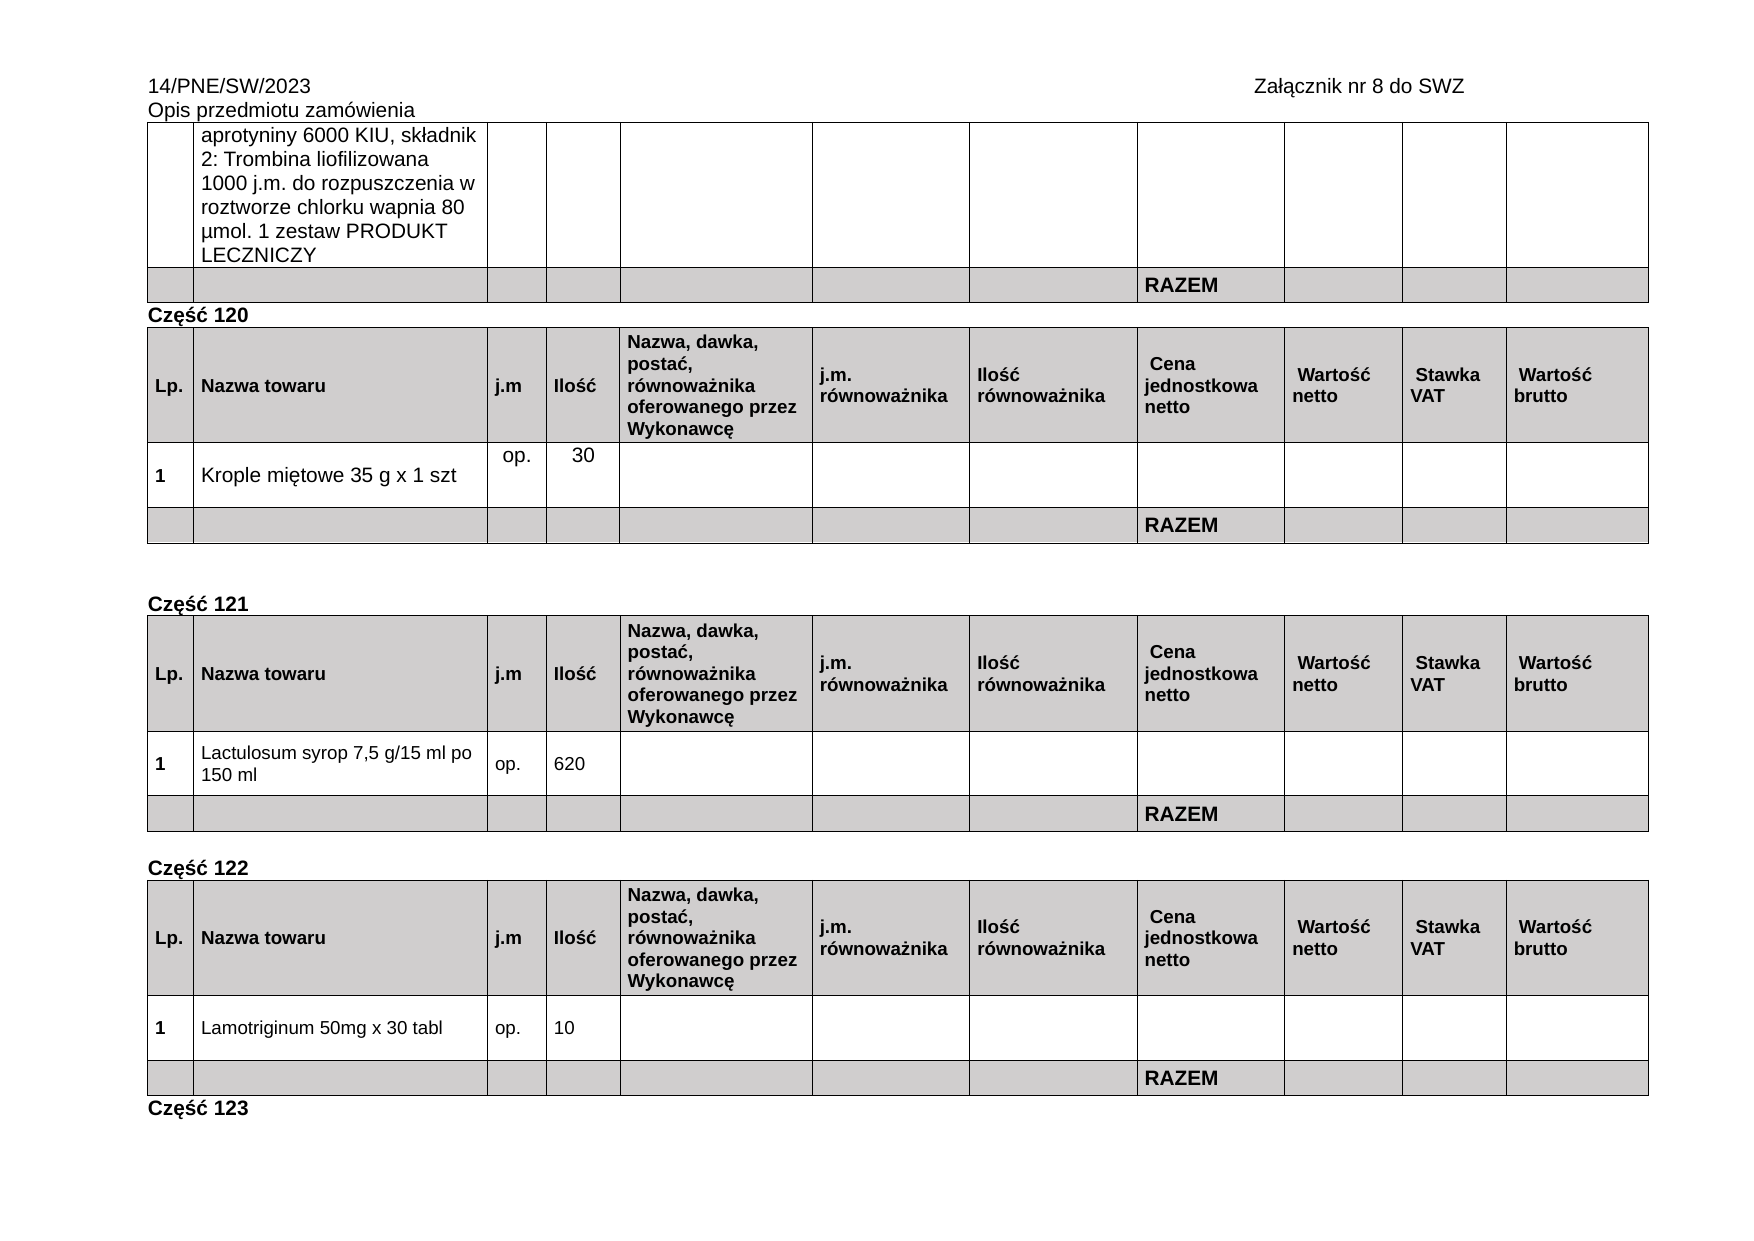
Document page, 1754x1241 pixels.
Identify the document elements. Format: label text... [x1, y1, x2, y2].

table_cell [1138, 732, 1284, 795]
table_header Nazwa, dawka, postać, równoważnika oferowanego przez Wykonawcę [621, 616, 812, 731]
table_cell [1403, 268, 1506, 302]
table_cell [194, 796, 487, 831]
table_header Nazwa, dawka, postać, równoważnika oferowanego przez Wykonawcę [620, 328, 812, 442]
table_cell [1507, 732, 1648, 795]
table_cell [194, 508, 487, 542]
table_cell [813, 123, 969, 267]
table_cell Lamotriginum 50mg x 30 tabl [194, 996, 487, 1060]
table_header Ilość [547, 328, 619, 442]
table_cell [1507, 1061, 1648, 1095]
table_cell [1507, 123, 1648, 267]
table_cell [970, 443, 1137, 507]
table_cell [1403, 732, 1506, 795]
table_cell op. [488, 996, 546, 1060]
table_cell [813, 1061, 969, 1095]
table_cell [547, 268, 620, 302]
table_cell [621, 123, 812, 267]
table_header Ilość [547, 881, 620, 995]
table_cell [1507, 443, 1648, 507]
table_header j.m [488, 616, 546, 731]
table_header Wartość brutto [1507, 328, 1648, 442]
table_cell [1285, 268, 1402, 302]
table_cell 1 [148, 732, 193, 795]
table_cell RAZEM [1138, 268, 1284, 302]
table_cell [813, 996, 969, 1060]
table_header Wartość brutto [1507, 616, 1648, 731]
table_header Wartość netto [1285, 616, 1402, 731]
table_cell [488, 1061, 546, 1095]
table_header Ilość równoważnika [970, 616, 1137, 731]
table_cell [813, 732, 969, 795]
table_cell [1403, 443, 1506, 507]
table_cell [1507, 796, 1648, 831]
table_header Cena jednostkowa netto [1138, 328, 1284, 442]
table_header Wartość brutto [1507, 881, 1648, 995]
table_cell [547, 1061, 620, 1095]
table_cell [813, 443, 969, 507]
table_cell [1285, 732, 1402, 795]
table_cell 1 [148, 443, 193, 507]
table_cell [488, 508, 546, 542]
table_cell [970, 796, 1137, 831]
table_cell [1403, 508, 1506, 542]
table_header Nazwa, dawka, postać, równoważnika oferowanego przez Wykonawcę [621, 881, 812, 995]
table_cell 10 [547, 996, 620, 1060]
table_header Nazwa towaru [194, 328, 487, 442]
table_cell [1507, 508, 1648, 542]
table_cell [1138, 996, 1284, 1060]
table_cell [148, 508, 193, 542]
table_cell [970, 268, 1137, 302]
table_cell [1138, 443, 1284, 507]
table_cell aprotyniny 6000 KIU, składnik 2: Trombina liofilizowana 1000 j.m. do rozpuszczenia w roztworze chlorku wapnia 80 µmol. 1 zestaw PRODUKT LECZNICZY [194, 123, 487, 267]
table_cell [194, 1061, 487, 1095]
table_cell [1403, 123, 1506, 267]
table_cell [1285, 1061, 1402, 1095]
table_cell RAZEM [1138, 508, 1284, 542]
text Część 123 [148, 1096, 1606, 1120]
table_header Cena jednostkowa netto [1138, 616, 1284, 731]
table_cell [488, 123, 546, 267]
table_cell [547, 123, 620, 267]
table_cell [970, 123, 1137, 267]
table_header Wartość netto [1285, 881, 1402, 995]
table_cell [1403, 996, 1506, 1060]
table_cell [621, 1061, 812, 1095]
text Część 120 [148, 303, 1606, 327]
table_header Lp. [148, 881, 193, 995]
table_header j.m. równoważnika [813, 328, 969, 442]
table_cell [621, 796, 812, 831]
table_header Lp. [148, 328, 193, 442]
table_header Ilość [547, 616, 620, 731]
table_cell [547, 508, 619, 542]
table_cell [970, 508, 1137, 542]
table_cell [621, 268, 812, 302]
table_header j.m [488, 328, 546, 442]
table_cell [1403, 796, 1506, 831]
table_cell [488, 796, 546, 831]
table_header Nazwa towaru [194, 616, 487, 731]
table_header j.m [488, 881, 546, 995]
table_cell Lactulosum syrop 7,5 g/15 ml po 150 ml [194, 732, 487, 795]
table_cell [547, 796, 620, 831]
table_cell [620, 508, 812, 542]
table_header Stawka VAT [1403, 328, 1506, 442]
table_cell [970, 1061, 1137, 1095]
table_cell [1507, 268, 1648, 302]
table_cell [148, 123, 193, 267]
table_cell [148, 268, 193, 302]
text Część 121 [148, 591, 1606, 615]
table_cell [1285, 123, 1402, 267]
table_cell [621, 996, 812, 1060]
table_cell [1285, 443, 1402, 507]
table_cell [620, 443, 812, 507]
table_header j.m. równoważnika [813, 881, 969, 995]
table_cell [1507, 996, 1648, 1060]
table_cell RAZEM [1138, 1061, 1284, 1095]
table_header j.m. równoważnika [813, 616, 969, 731]
table_cell [1138, 123, 1284, 267]
table_cell [1285, 796, 1402, 831]
table_header Ilość równoważnika [970, 328, 1137, 442]
table_cell op. [488, 732, 546, 795]
table_cell [1285, 996, 1402, 1060]
table_cell [148, 796, 193, 831]
table_cell [813, 508, 969, 542]
table_header Stawka VAT [1403, 881, 1506, 995]
table_header Wartość netto [1285, 328, 1402, 442]
table_cell [970, 732, 1137, 795]
table_cell [970, 996, 1137, 1060]
table_header Ilość równoważnika [970, 881, 1137, 995]
table_cell [148, 1061, 193, 1095]
table_cell 30 [547, 443, 619, 507]
table_cell [194, 268, 487, 302]
table_cell [813, 268, 969, 302]
table_header Stawka VAT [1403, 616, 1506, 731]
table_cell 620 [547, 732, 620, 795]
table_cell [1403, 1061, 1506, 1095]
table_header Nazwa towaru [194, 881, 487, 995]
table_cell RAZEM [1138, 796, 1284, 831]
table_cell [488, 268, 546, 302]
table_cell 1 [148, 996, 193, 1060]
table_header Lp. [148, 616, 193, 731]
table_cell [1285, 508, 1402, 542]
table_cell [813, 796, 969, 831]
table_header Cena jednostkowa netto [1138, 881, 1284, 995]
table_cell Krople miętowe 35 g x 1 szt [194, 443, 487, 507]
text Część 122 [148, 856, 1606, 880]
table_cell op. [488, 443, 546, 507]
table_cell [621, 732, 812, 795]
